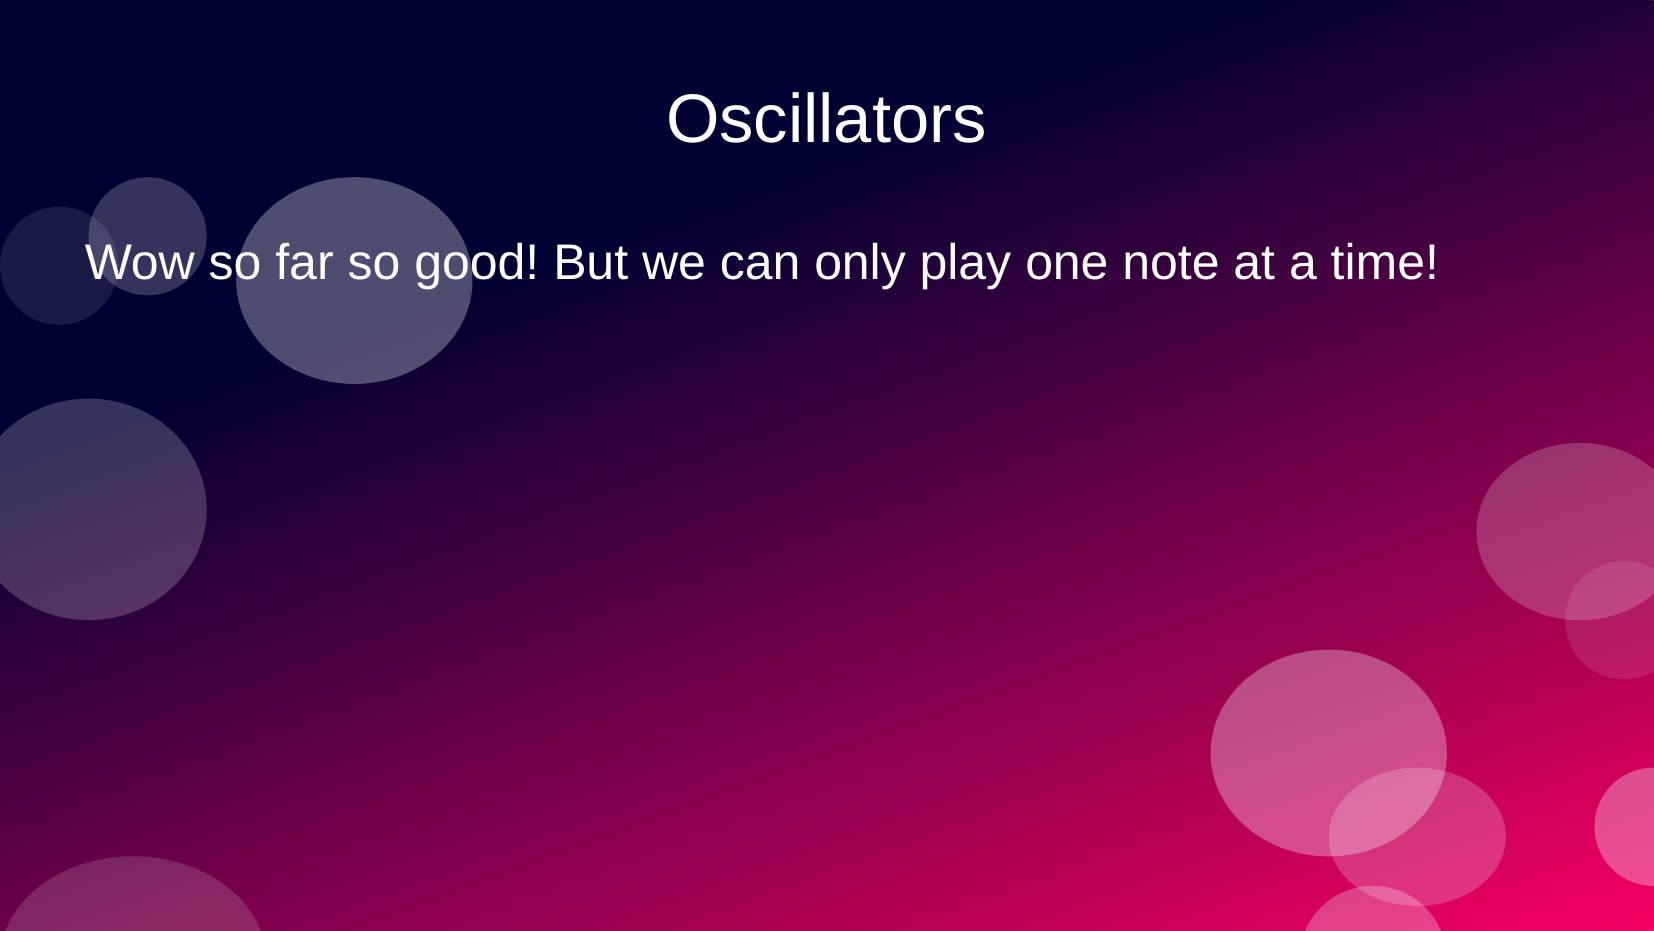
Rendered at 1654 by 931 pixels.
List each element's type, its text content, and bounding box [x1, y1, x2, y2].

list Wow so far so good! But we can only play one note at a time! [84, 156, 1562, 901]
title Oscillators [88, 37, 1565, 200]
